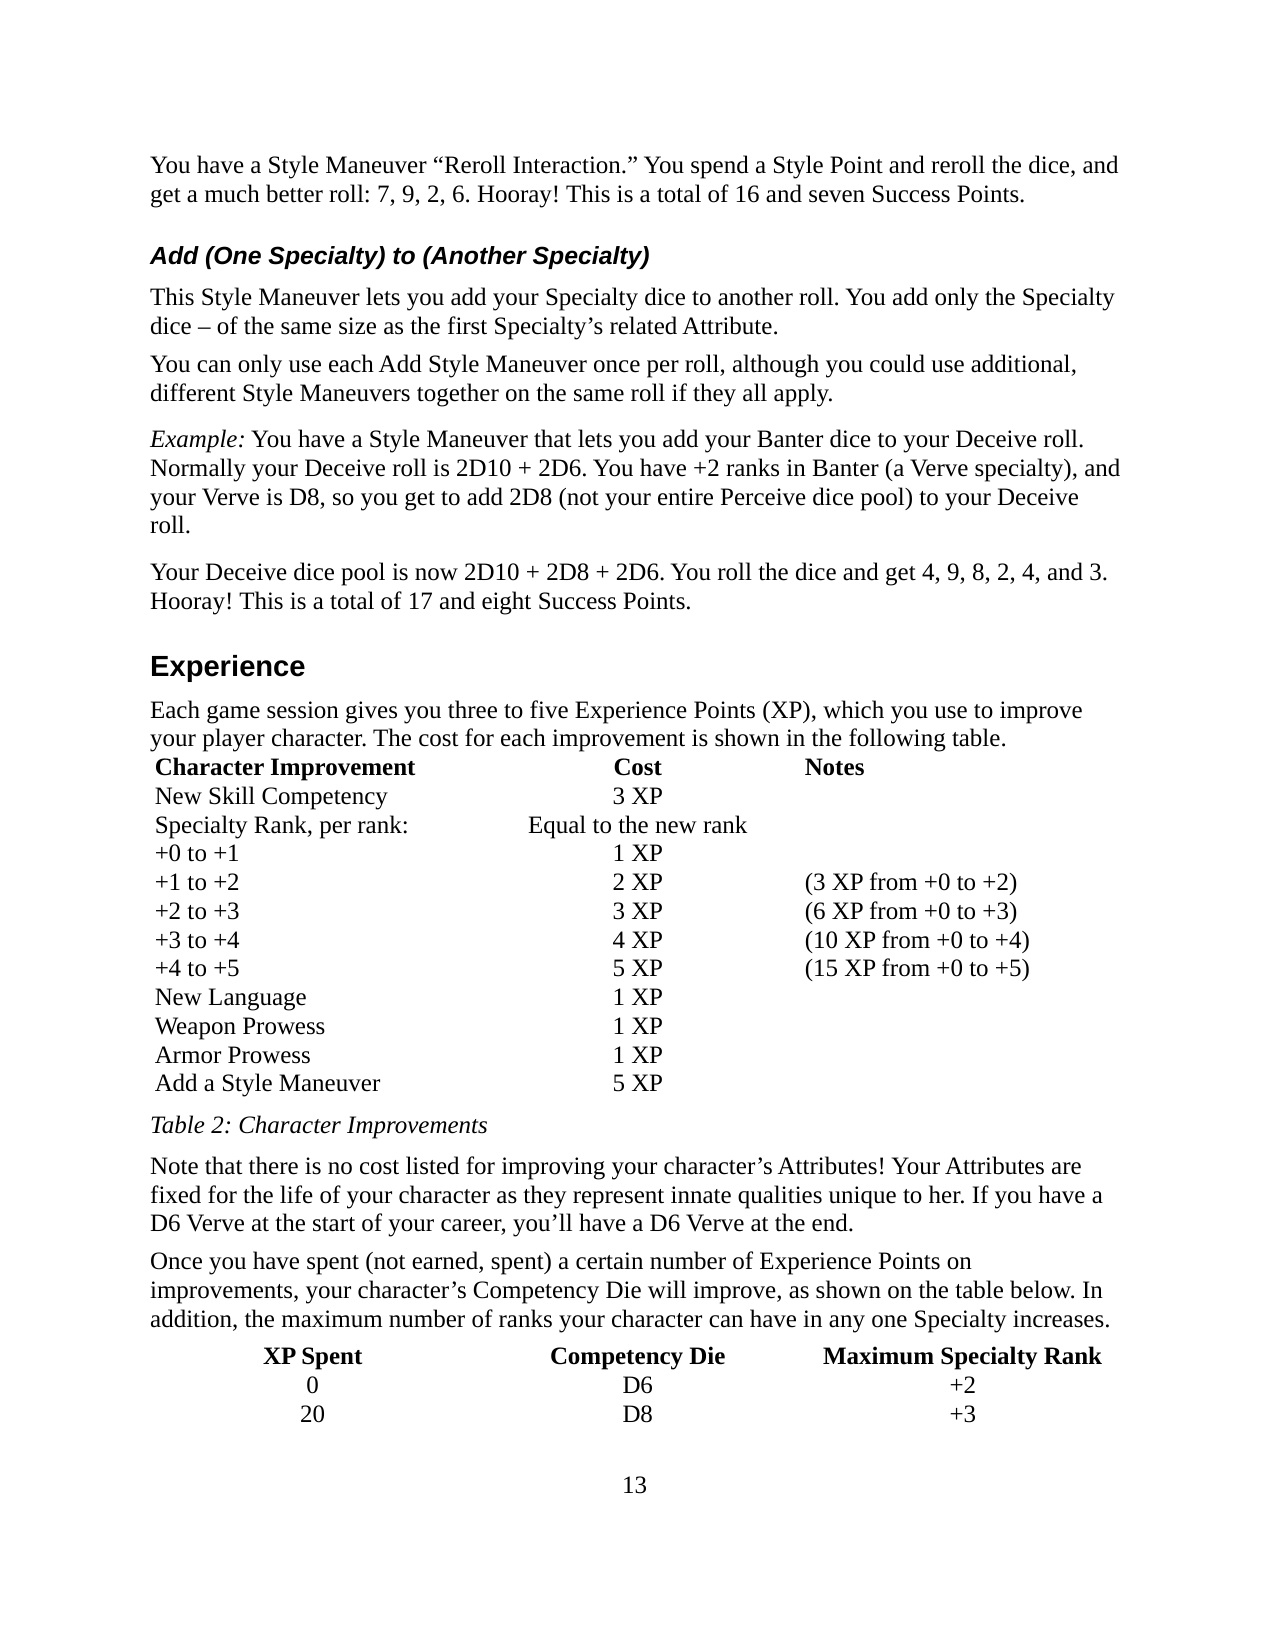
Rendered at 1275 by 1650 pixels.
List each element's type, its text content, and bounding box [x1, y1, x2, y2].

table_cell (3 XP from +0 to +2) [800, 867, 1125, 896]
table_header Competency Die [475, 1341, 800, 1370]
table_cell D6 [475, 1370, 800, 1399]
table_cell 5 XP [475, 1069, 800, 1097]
table_cell 1 XP [475, 839, 800, 867]
table_cell +3 [800, 1399, 1125, 1428]
table_cell Weapon Prowess [150, 1011, 475, 1040]
text You have a Style Maneuver “Reroll Interaction.” You spend a Style Point and reroll the dice, and get a much better roll: 7, 9, 2, 6. Hooray! This is a total of 16 and seven Success Points. [150, 150, 1125, 207]
table_cell D8 [475, 1399, 800, 1428]
text You can only use each Add Style Maneuver once per roll, although you could use additional, different Style Maneuvers together on the same roll if they all apply. [150, 349, 1125, 406]
text Your Deceive dice pool is now 2D10 + 2D8 + 2D6. You roll the dice and get 4, 9, 8, 2, 4, and 3. Hooray! This is a total of 17 and eight Success Points. [150, 557, 1125, 615]
table_cell (6 XP from +0 to +3) [800, 896, 1125, 925]
table_cell (15 XP from +0 to +5) [800, 954, 1125, 982]
table_cell 5 XP [475, 954, 800, 982]
table_cell +0 to +1 [150, 839, 475, 867]
text Example: You have a Style Maneuver that lets you add your Banter dice to your Deceive roll. Normally your Deceive roll is 2D10 + 2D6. You have +2 ranks in Banter (a Verve specialty), and your Verve is D8, so you get to add 2D8 (not your entire Perceive dice pool) to your Deceive roll. [150, 424, 1125, 539]
table_cell Equal to the new rank [475, 810, 800, 838]
text Each game session gives you three to five Experience Points (XP), which you use to improve your player character. The cost for each improvement is shown in the following table. [150, 695, 1125, 752]
table_cell New Language [150, 982, 475, 1011]
table_cell [800, 839, 1125, 867]
table_cell Specialty Rank, per rank: [150, 810, 475, 838]
text Table 2: Character Improvements [150, 1110, 1125, 1138]
table_cell 1 XP [475, 1011, 800, 1040]
table_cell 0 [150, 1370, 475, 1399]
table_cell [800, 1069, 1125, 1097]
table_cell [800, 781, 1125, 810]
table_cell [800, 982, 1125, 1011]
table_cell 1 XP [475, 982, 800, 1011]
table_header XP Spent [150, 1341, 475, 1370]
table_cell +3 to +4 [150, 925, 475, 953]
table_cell (10 XP from +0 to +4) [800, 925, 1125, 953]
table_cell [800, 1040, 1125, 1068]
table_cell 4 XP [475, 925, 800, 953]
table_header Character Improvement [150, 752, 475, 781]
table_cell New Skill Competency [150, 781, 475, 810]
table_cell 3 XP [475, 781, 800, 810]
table_cell 20 [150, 1399, 475, 1428]
table_cell 1 XP [475, 1040, 800, 1068]
table_cell [800, 1011, 1125, 1040]
table_header Cost [475, 752, 800, 781]
text This Style Maneuver lets you add your Specialty dice to another roll. You add only the Specialty dice – of the same size as the first Specialty’s related Attribute. [150, 282, 1125, 340]
table_cell +2 [800, 1370, 1125, 1399]
subtitle Experience [150, 649, 1125, 682]
text Once you have spent (not earned, spent) a certain number of Experience Points on improvements, your character’s Competency Die will improve, as shown on the table below. In addition, the maximum number of ranks your character can have in any one Specialty increases. [150, 1246, 1125, 1332]
table_cell +1 to +2 [150, 867, 475, 896]
table_cell +4 to +5 [150, 954, 475, 982]
table_header Notes [800, 752, 1125, 781]
table_cell +2 to +3 [150, 896, 475, 925]
text Note that there is no cost listed for improving your character’s Attributes! Your Attributes are fixed for the life of your character as they represent innate qualities unique to her. If you have a D6 Verve at the start of your career, you’ll have a D6 Verve at the end. [150, 1151, 1125, 1237]
subtitle Add (One Specialty) to (Another Specialty) [150, 241, 1125, 270]
table_cell 2 XP [475, 867, 800, 896]
table_cell Armor Prowess [150, 1040, 475, 1068]
table_cell 3 XP [475, 896, 800, 925]
table_cell [800, 810, 1125, 838]
table_header Maximum Specialty Rank [800, 1341, 1125, 1370]
table_cell Add a Style Maneuver [150, 1069, 475, 1097]
